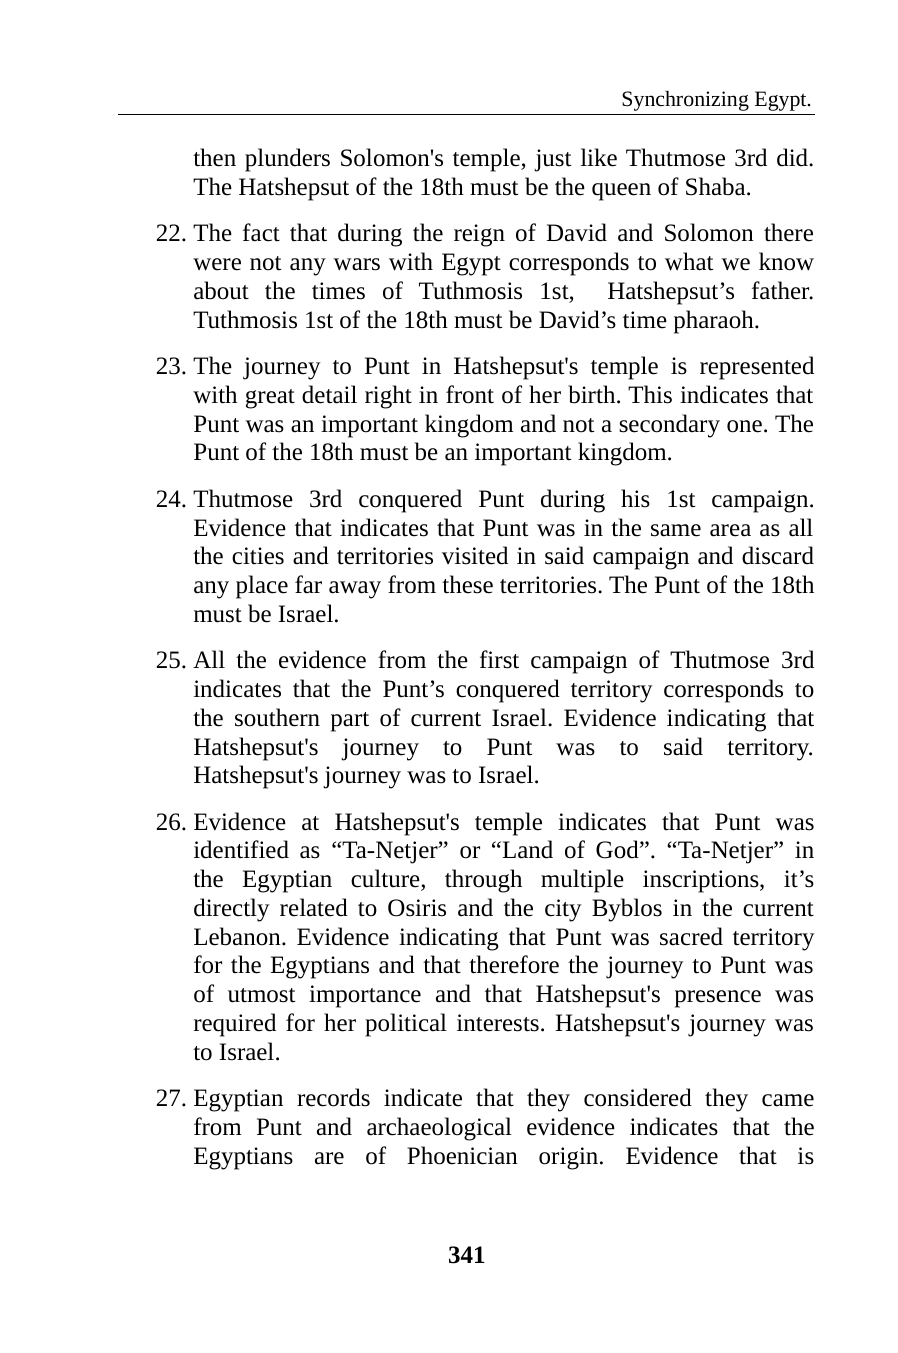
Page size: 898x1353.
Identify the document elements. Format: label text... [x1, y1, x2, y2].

list Thutmose 3rd conquered Punt during his 1st campaign. Evidence that indicates that Punt was in the same area as all the cities and territories visited in said campaign and discard any place far away from these territories. The Punt of the 18th must be Israel. [156, 484, 815, 628]
list All the evidence from the first campaign of Thutmose 3rd indicates that the Punt’s conquered territory corresponds to the southern part of current Israel. Evidence indicating that Hatshepsut's journey to Punt was to said territory. Hatshepsut's journey was to Israel. [156, 645, 815, 789]
list The journey to Punt in Hatshepsut's temple is represented with great detail right in front of her birth. This indicates that Punt was an important kingdom and not a secondary one. The Punt of the 18th must be an important kingdom. [156, 351, 815, 466]
list Evidence at Hatshepsut's temple indicates that Punt was identified as “Ta-Netjer” or “Land of God”. “Ta-Netjer” in the Egyptian culture, through multiple inscriptions, it’s directly related to Osiris and the city Byblos in the current Lebanon. Evidence indicating that Punt was sacred territory for the Egyptians and that therefore the journey to Punt was of utmost importance and that Hatshepsut's presence was required for her political interests. Hatshepsut's journey was to Israel. [156, 807, 815, 1066]
list The fact that during the reign of David and Solomon there were not any wars with Egypt corresponds to what we know about the times of Tuthmosis 1st, Hatshepsut’s father. Tuthmosis 1st of the 18th must be David’s time pharaoh. [156, 218, 815, 333]
list then plunders Solomon's temple, just like Thutmose 3rd did. The Hatshepsut of the 18th must be the queen of Shaba. [156, 143, 815, 201]
list Egyptian records indicate that they considered they came from Punt and archaeological evidence indicates that the Egyptians are of Phoenician origin. Evidence that is [156, 1083, 815, 1169]
